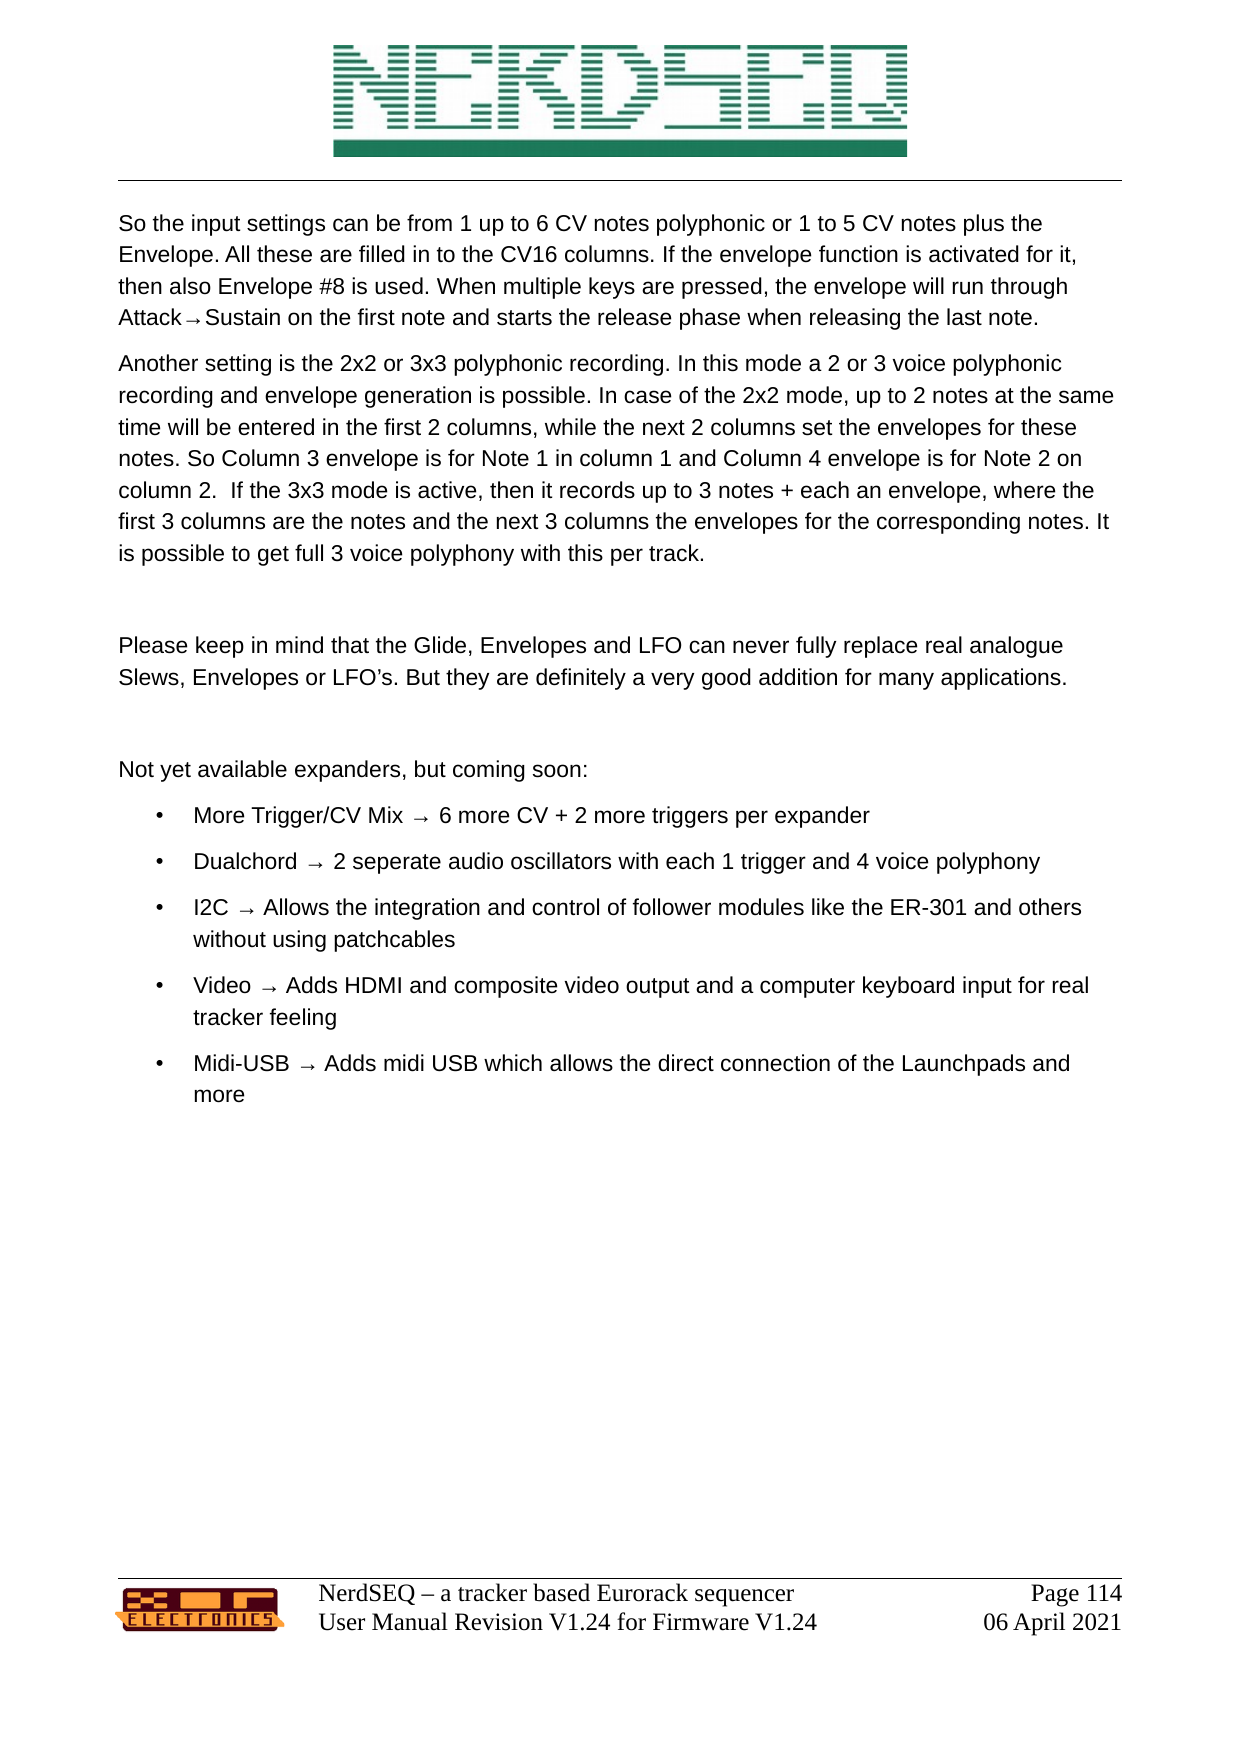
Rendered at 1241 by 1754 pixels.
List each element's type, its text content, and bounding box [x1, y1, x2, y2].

text So the input settings can be from 1 up to 6 CV notes polyphonic or 1 to 5 CV notes plus the Envelope. All these are filled in to the CV16 columns. If the envelope function is activated for it, then also Envelope #8 is used. When multiple keys are pressed, the envelope will run through Attack→Sustain on the first note and starts the release phase when releasing the last note. [118, 209, 1122, 331]
text Please keep in mind that the Glide, Envelopes and LFO can never fully replace real analogue Slews, Envelopes or LFO’s. But they are definitely a very good addition for many applications. [118, 632, 1122, 690]
list I2C → Allows the integration and control of follower modules like the ER-301 and others without using patchcables [156, 894, 1122, 952]
list More Trigger/CV Mix → 6 more CV + 2 more triggers per expander [156, 802, 1122, 828]
picture [115, 1584, 285, 1634]
text Not yet available expanders, but coming soon: [118, 756, 1122, 782]
text Another setting is the 2x2 or 3x3 polyphonic recording. In this mode a 2 or 3 voice polyphonic recording and envelope generation is possible. In case of the 2x2 mode, up to 2 notes at the same time will be entered in the first 2 columns, while the next 2 columns set the envelopes for these notes. So Column 3 envelope is for Note 1 in column 1 and Column 4 envelope is for Note 2 on column 2. If the 3x3 mode is active, then it records up to 3 notes + each an envelope, where the first 3 columns are the notes and the next 3 columns the envelopes for the corresponding notes. It is possible to get full 3 voice polyphony with this per track. [118, 350, 1122, 566]
list Midi-USB → Adds midi USB which allows the direct connection of the Launchpads and more [156, 1050, 1122, 1108]
list Dualchord → 2 seperate audio oscillators with each 1 trigger and 4 voice polyphony [156, 848, 1122, 874]
list Video → Adds HDMI and composite video output and a computer keyboard input for real tracker feeling [156, 972, 1122, 1030]
picture [333, 45, 908, 157]
